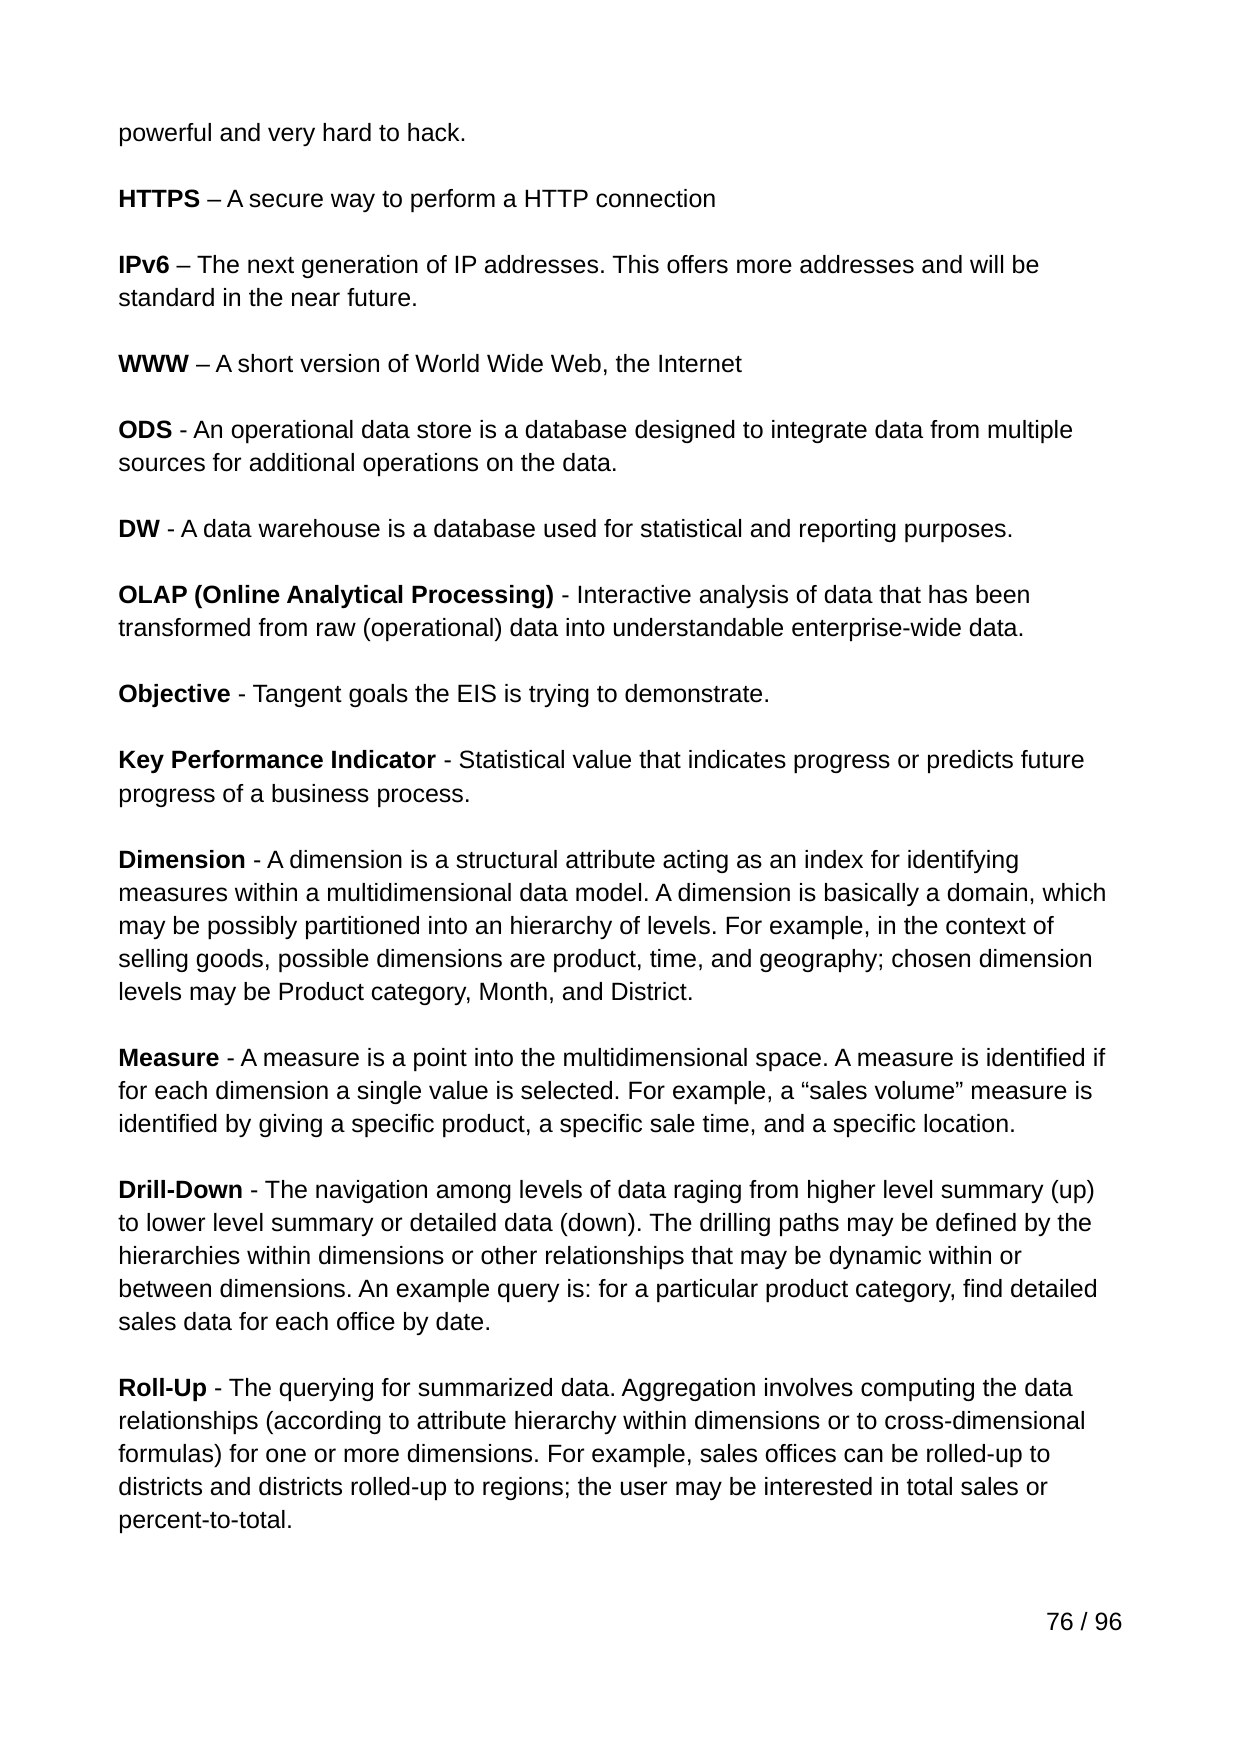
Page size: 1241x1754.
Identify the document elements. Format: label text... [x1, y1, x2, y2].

text Objective - Tangent goals the EIS is trying to demonstrate. [118, 679, 1122, 708]
text HTTPS – A secure way to perform a HTTP connection [118, 184, 1122, 213]
text ODS - An operational data store is a database designed to integrate data from multiple sources for additional operations on the data. [118, 415, 1122, 477]
text OLAP (Online Analytical Processing) - Interactive analysis of data that has been transformed from raw (operational) data into understandable enterprise-wide data. [118, 580, 1122, 642]
text Measure - A measure is a point into the multidimensional space. A measure is identified if for each dimension a single value is selected. For example, a “sales volume” measure is identified by giving a specific product, a specific sale time, and a specific location. [118, 1043, 1122, 1137]
text WWW – A short version of World Wide Web, the Internet [118, 349, 1122, 378]
text Drill-Down - The navigation among levels of data raging from higher level summary (up) to lower level summary or detailed data (down). The drilling paths may be defined by the hierarchies within dimensions or other relationships that may be dynamic within or between dimensions. An example query is: for a particular product category, find detailed sales data for each office by date. [118, 1175, 1122, 1336]
text powerful and very hard to hack. [118, 118, 1122, 147]
text DW - A data warehouse is a database used for statistical and reporting purposes. [118, 514, 1122, 543]
text Roll-Up - The querying for summarized data. Aggregation involves computing the data relationships (according to attribute hierarchy within dimensions or to cross-dimensional formulas) for one or more dimensions. For example, sales offices can be rolled-up to districts and districts rolled-up to regions; the user may be interested in total sales or percent-to-total. [118, 1373, 1122, 1534]
text Dimension - A dimension is a structural attribute acting as an index for identifying measures within a multidimensional data model. A dimension is basically a domain, which may be possibly partitioned into an hierarchy of levels. For example, in the context of selling goods, possible dimensions are product, time, and geography; chosen dimension levels may be Product category, Month, and District. [118, 844, 1122, 1005]
text IPv6 – The next generation of IP addresses. This offers more addresses and will be standard in the near future. [118, 250, 1122, 312]
text Key Performance Indicator - Statistical value that indicates progress or predicts future progress of a business process. [118, 746, 1122, 807]
